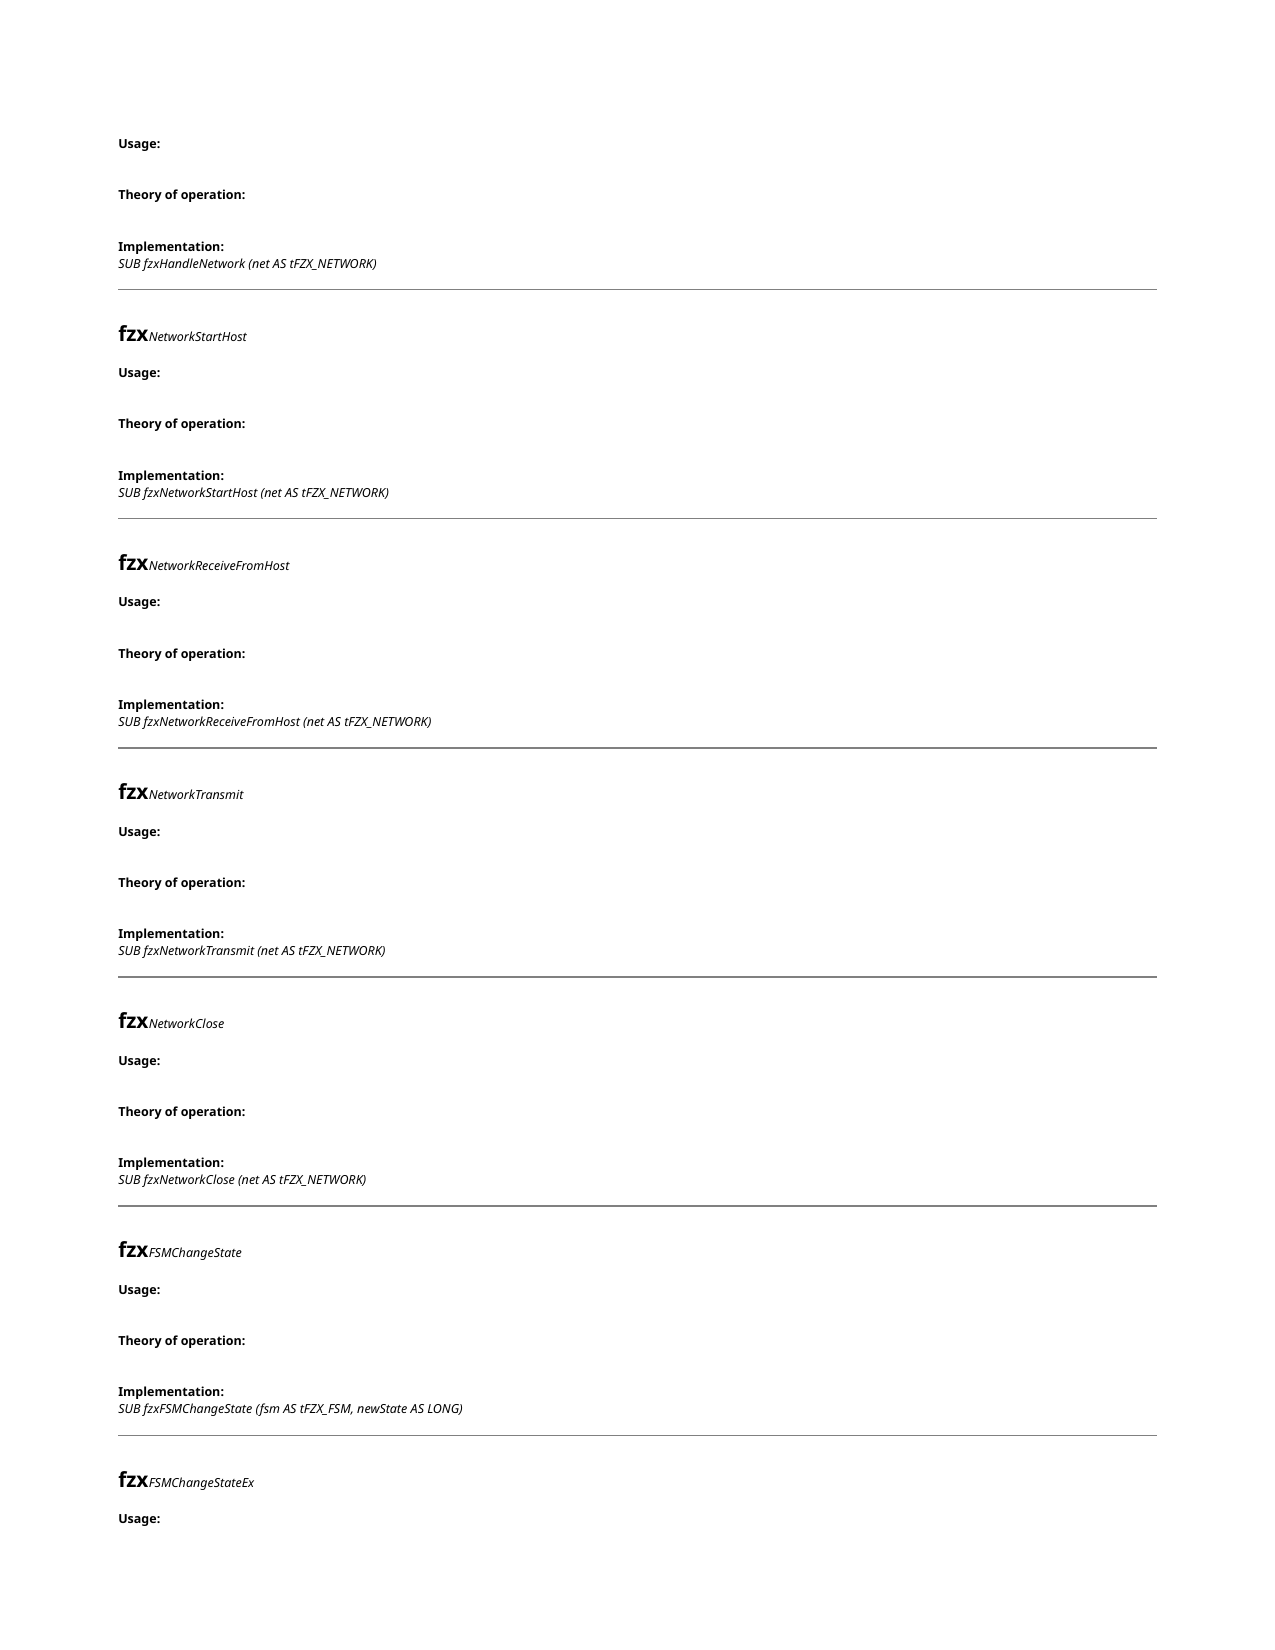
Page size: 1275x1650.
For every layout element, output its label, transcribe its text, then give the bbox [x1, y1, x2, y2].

text Usage: [118, 593, 1157, 611]
text fzxNetworkClose [118, 1006, 1157, 1035]
text Theory of operation: [118, 186, 1157, 203]
text Implementation: [118, 1383, 1157, 1401]
text Theory of operation: [118, 645, 1157, 662]
text fzxNetworkStartHost [118, 319, 1157, 347]
text Theory of operation: [118, 1332, 1157, 1349]
text SUB fzxNetworkStartHost (net AS tFZX_NETWORK) [118, 484, 1157, 501]
text fzxNetworkReceiveFromHost [118, 548, 1157, 576]
text SUB fzxNetworkTransmit (net AS tFZX_NETWORK) [118, 942, 1157, 959]
text Usage: [118, 364, 1157, 381]
text fzxFSMChangeStateEx [118, 1465, 1157, 1493]
text Usage: [118, 1281, 1157, 1298]
text Usage: [118, 823, 1157, 840]
text Usage: [118, 1052, 1157, 1069]
text Implementation: [118, 467, 1157, 484]
text SUB fzxNetworkClose (net AS tFZX_NETWORK) [118, 1171, 1157, 1188]
text Implementation: [118, 696, 1157, 713]
text Theory of operation: [118, 1103, 1157, 1120]
text SUB fzxFSMChangeState (fsm AS tFZX_FSM, newState AS LONG) [118, 1401, 1157, 1418]
text Theory of operation: [118, 416, 1157, 433]
text fzxFSMChangeState [118, 1236, 1157, 1264]
text fzxNetworkTransmit [118, 777, 1157, 806]
text Usage: [118, 135, 1157, 152]
text SUB fzxNetworkReceiveFromHost (net AS tFZX_NETWORK) [118, 713, 1157, 730]
text SUB fzxHandleNetwork (net AS tFZX_NETWORK) [118, 255, 1157, 272]
text Implementation: [118, 925, 1157, 942]
text Implementation: [118, 1154, 1157, 1171]
text Implementation: [118, 238, 1157, 255]
text Usage: [118, 1510, 1157, 1527]
text Theory of operation: [118, 874, 1157, 891]
